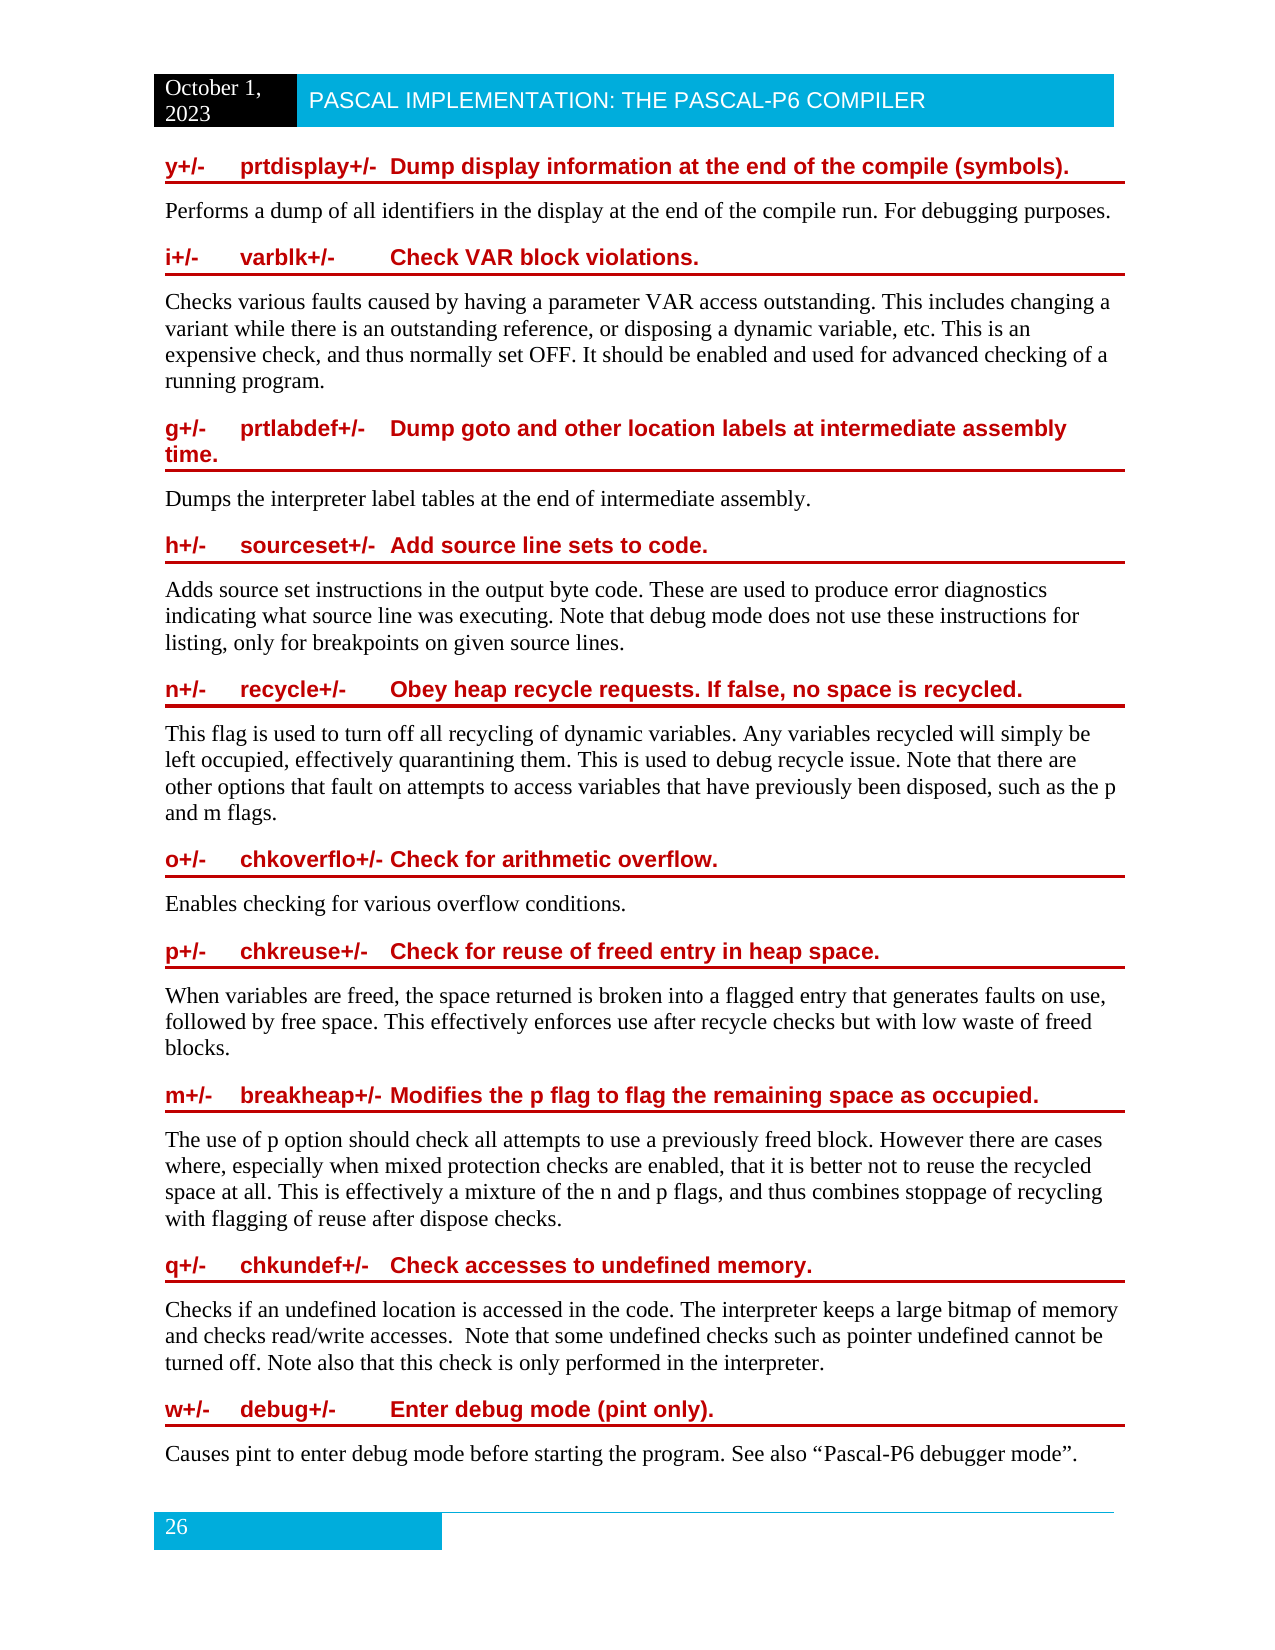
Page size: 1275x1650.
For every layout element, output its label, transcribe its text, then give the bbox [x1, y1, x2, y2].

text Enables checking for various overflow conditions. [165, 890, 1125, 917]
subtitle m+/- breakheap+/- Modifies the p flag to flag the remaining space as occupied. [165, 1082, 1125, 1110]
subtitle n+/- recycle+/- Obey heap recycle requests. If false, no space is recycled. [165, 676, 1125, 704]
text Adds source set instructions in the output byte code. These are used to produce error diagnostics indicating what source line was executing. Note that debug mode does not use these instructions for listing, only for breakpoints on given source lines. [165, 576, 1125, 655]
text Dumps the interpreter label tables at the end of intermediate assembly. [165, 485, 1125, 511]
subtitle i+/- varblk+/- Check VAR block violations. [165, 244, 1125, 273]
subtitle p+/- chkreuse+/- Check for reuse of freed entry in heap space. [165, 938, 1125, 966]
subtitle o+/- chkoverflo+/- Check for arithmetic overflow. [165, 846, 1125, 875]
subtitle y+/- prtdisplay+/- Dump display information at the end of the compile (symbols). [165, 153, 1125, 181]
text The use of p option should check all attempts to use a previously freed block. However there are cases where, especially when mixed protection checks are enabled, that it is better not to reuse the recycled space at all. This is effectively a mixture of the n and p flags, and thus combines stoppage of recycling with flagging of reuse after dispose checks. [165, 1126, 1125, 1231]
text When variables are freed, the space returned is broken into a flagged entry that generates faults on use, followed by free space. This effectively enforces use after recycle checks but with low waste of freed blocks. [165, 982, 1125, 1061]
text Checks if an undefined location is accessed in the code. The interpreter keeps a large bitmap of memory and checks read/write accesses. Note that some undefined checks such as pointer undefined cannot be turned off. Note also that this check is only performed in the interpreter. [165, 1296, 1125, 1375]
subtitle q+/- chkundef+/- Check accesses to undefined memory. [165, 1252, 1125, 1280]
text Checks various faults caused by having a parameter VAR access outstanding. This includes changing a variant while there is an outstanding reference, or disposing a dynamic variable, etc. This is an expensive check, and thus normally set OFF. It should be enabled and used for advanced checking of a running program. [165, 288, 1125, 394]
subtitle g+/- prtlabdef+/- Dump goto and other location labels at intermediate assembly time. [165, 414, 1125, 469]
subtitle h+/- sourceset+/- Add source line sets to code. [165, 532, 1125, 561]
text Performs a dump of all identifiers in the display at the end of the compile run. For debugging purposes. [165, 197, 1125, 223]
text This flag is used to turn off all recycling of dynamic variables. Any variables recycled will simply be left occupied, effectively quarantining them. This is used to debug recycle issue. Note that there are other options that fault on attempts to access variables that have previously been disposed, such as the p and m flags. [165, 720, 1125, 826]
text Causes pint to enter debug mode before starting the program. See also “Pascal-P6 debugger mode”. [165, 1440, 1125, 1466]
subtitle w+/- debug+/- Enter debug mode (pint only). [165, 1396, 1125, 1424]
